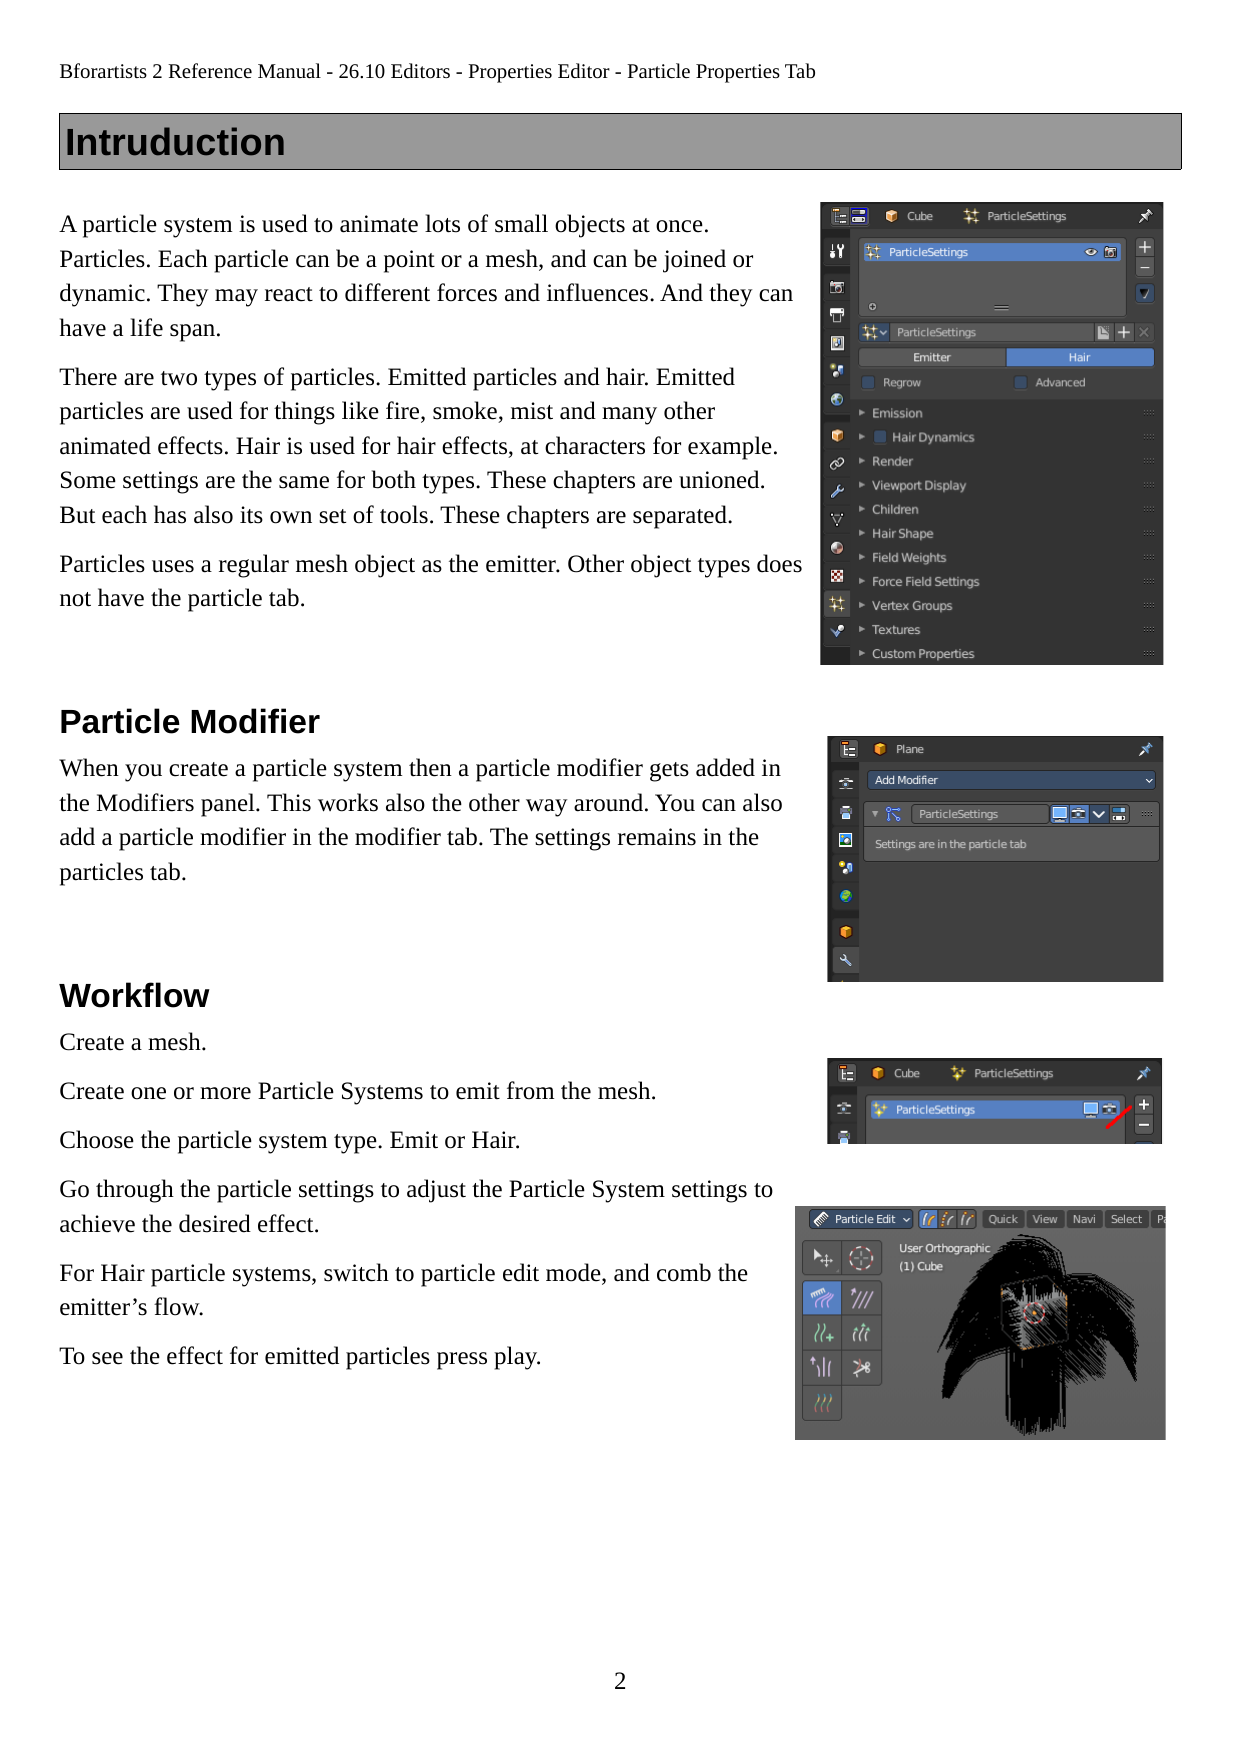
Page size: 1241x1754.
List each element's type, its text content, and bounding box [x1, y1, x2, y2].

picture [795, 1206, 1166, 1440]
text Create one or more Particle Systems to emit from the mesh. [59, 1076, 827, 1105]
text Particles uses a regular mesh object as the emitter. Other object types does not have the particle tab. [59, 549, 820, 612]
text Go through the particle settings to adjust the Particle System settings to achieve the desired effect. [59, 1174, 1181, 1237]
text There are two types of particles. Emitted particles and hair. Emitted particles are used for things like fire, smoke, mist and many other animated effects. Hair is used for hair effects, at characters for example. Some settings are the same for both types. These chapters are unioned. But each has also its own set of tools. These chapters are separated. [59, 362, 820, 528]
text Create a mesh. [59, 1027, 1181, 1056]
subtitle Workflow [59, 976, 1181, 1014]
text Choose the particle system type. Emit or Hair. [59, 1125, 1181, 1154]
table_header Intruduction [60, 114, 1181, 169]
picture [827, 1058, 1164, 1144]
picture [820, 202, 1164, 665]
text For Hair particle systems, switch to particle edit mode, and comb the emitter’s flow. [59, 1258, 795, 1321]
text When you create a particle system then a particle modifier gets added in the Modifiers panel. This works also the other way around. You can also add a particle modifier in the modifier tab. The settings remains in the particles tab. [59, 753, 827, 886]
text To see the effect for emitted particles press play. [59, 1341, 795, 1370]
text A particle system is used to animate lots of small objects at once. Particles. Each particle can be a point or a mesh, and can be joined or dynamic. They may react to different forces and influences. And they can have a life span. [59, 209, 820, 342]
subtitle Particle Modifier [59, 702, 1181, 741]
picture [827, 736, 1164, 982]
